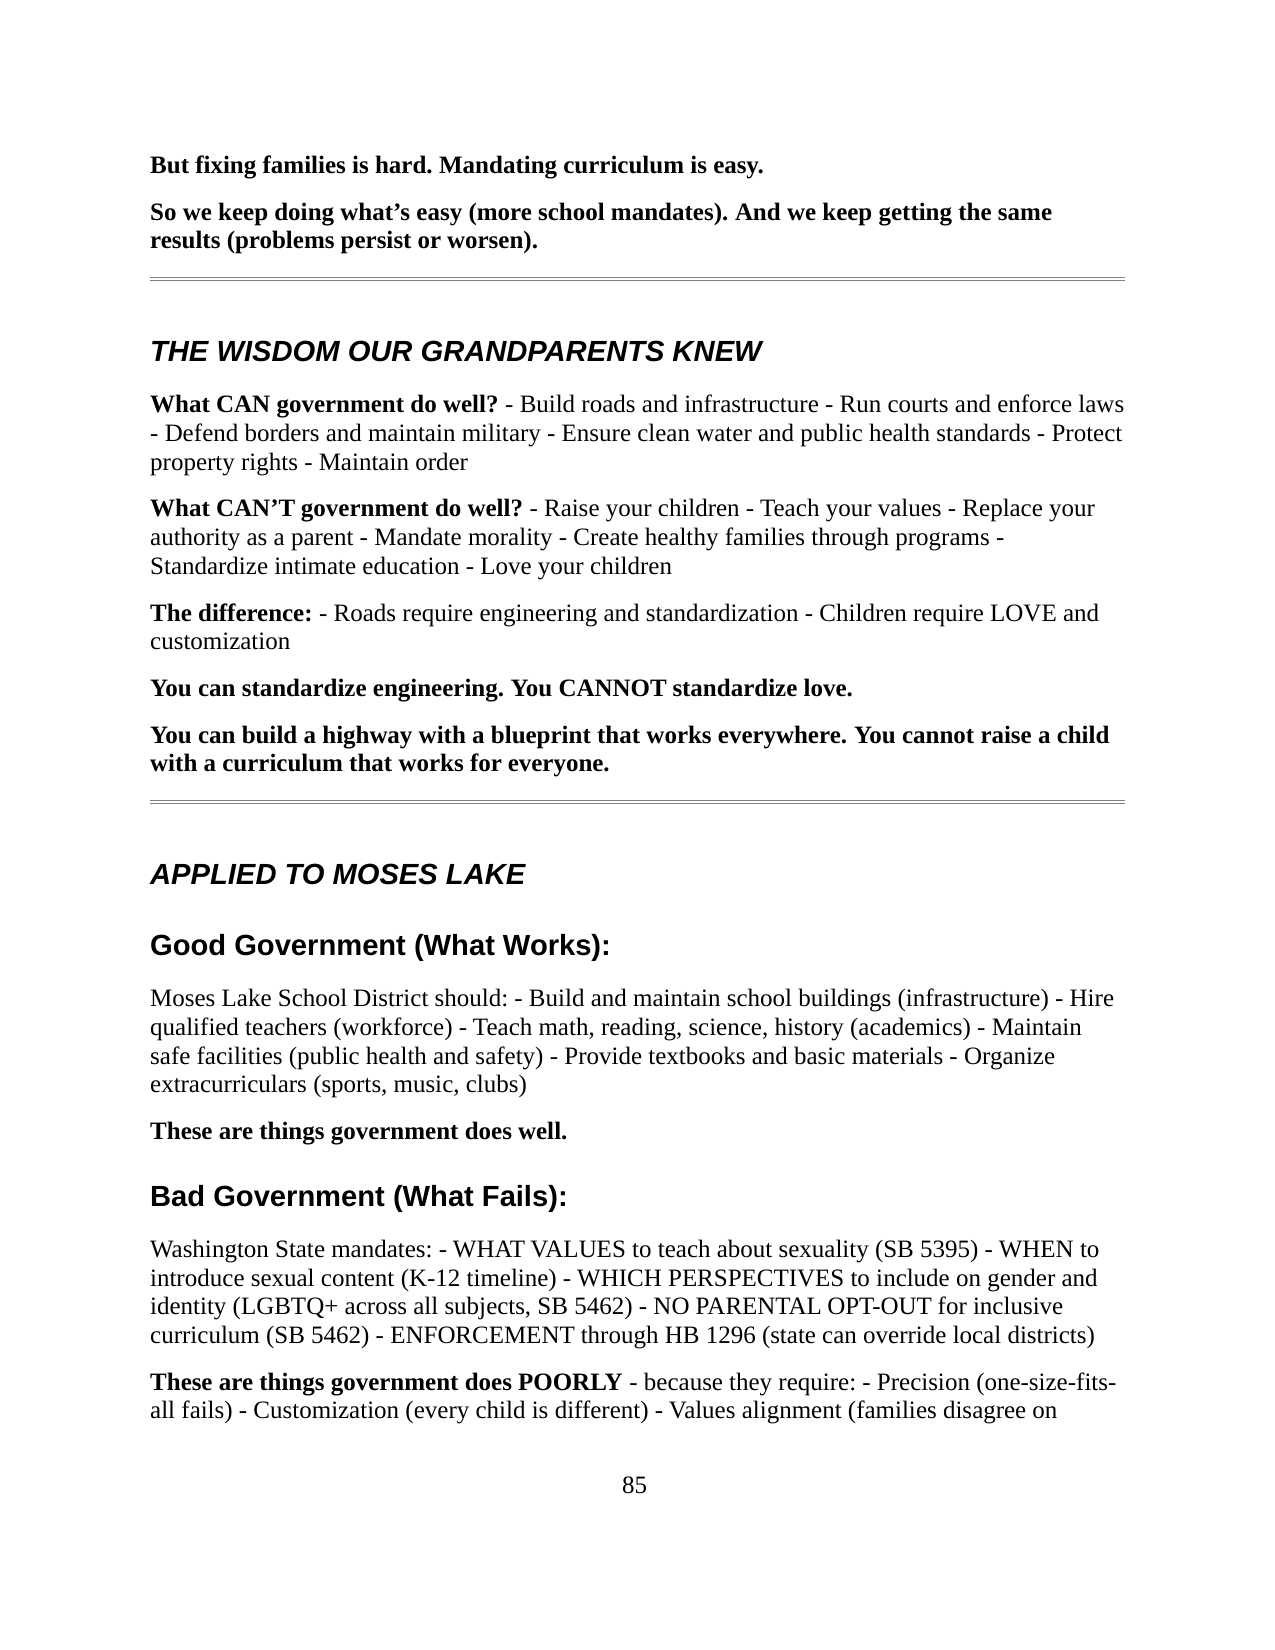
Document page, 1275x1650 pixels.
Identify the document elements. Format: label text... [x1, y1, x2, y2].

text What CAN’T government do well? - Raise your children - Teach your values - Replace your authority as a parent - Mandate morality - Create healthy families through programs - Standardize intimate education - Love your children [150, 493, 1125, 580]
text Moses Lake School District should: - Build and maintain school buildings (infrastructure) - Hire qualified teachers (workforce) - Teach math, reading, science, history (academics) - Maintain safe facilities (public health and safety) - Provide textbooks and basic materials - Organize extracurriculars (sports, music, clubs) [150, 983, 1125, 1098]
subtitle THE WISDOM OUR GRANDPARENTS KNEW [150, 334, 1125, 368]
subtitle Bad Government (What Fails): [150, 1179, 1125, 1212]
text You can standardize engineering. You CANNOT standardize love. [150, 673, 1125, 702]
text The difference: - Roads require engineering and standardization - Children require LOVE and customization [150, 598, 1125, 655]
text You can build a highway with a blueprint that works everywhere. You cannot raise a child with a curriculum that works for everyone. [150, 720, 1125, 777]
text These are things government does POORLY - because they require: - Precision (one-size-fits-all fails) - Customization (every child is different) - Values alignment (families disagree on [150, 1367, 1125, 1424]
subtitle APPLIED TO MOSES LAKE [150, 857, 1125, 891]
subtitle Good Government (What Works): [150, 928, 1125, 962]
text So we keep doing what’s easy (more school mandates). And we keep getting the same results (problems persist or worsen). [150, 197, 1125, 254]
text But fixing families is hard. Mandating curriculum is easy. [150, 150, 1125, 179]
text What CAN government do well? - Build roads and infrastructure - Run courts and enforce laws - Defend borders and maintain military - Ensure clean water and public health standards - Protect property rights - Maintain order [150, 389, 1125, 476]
text Washington State mandates: - WHAT VALUES to teach about sexuality (SB 5395) - WHEN to introduce sexual content (K-12 timeline) - WHICH PERSPECTIVES to include on gender and identity (LGBTQ+ across all subjects, SB 5462) - NO PARENTAL OPT-OUT for inclusive curriculum (SB 5462) - ENFORCEMENT through HB 1296 (state can override local districts) [150, 1234, 1125, 1349]
text These are things government does well. [150, 1116, 1125, 1145]
